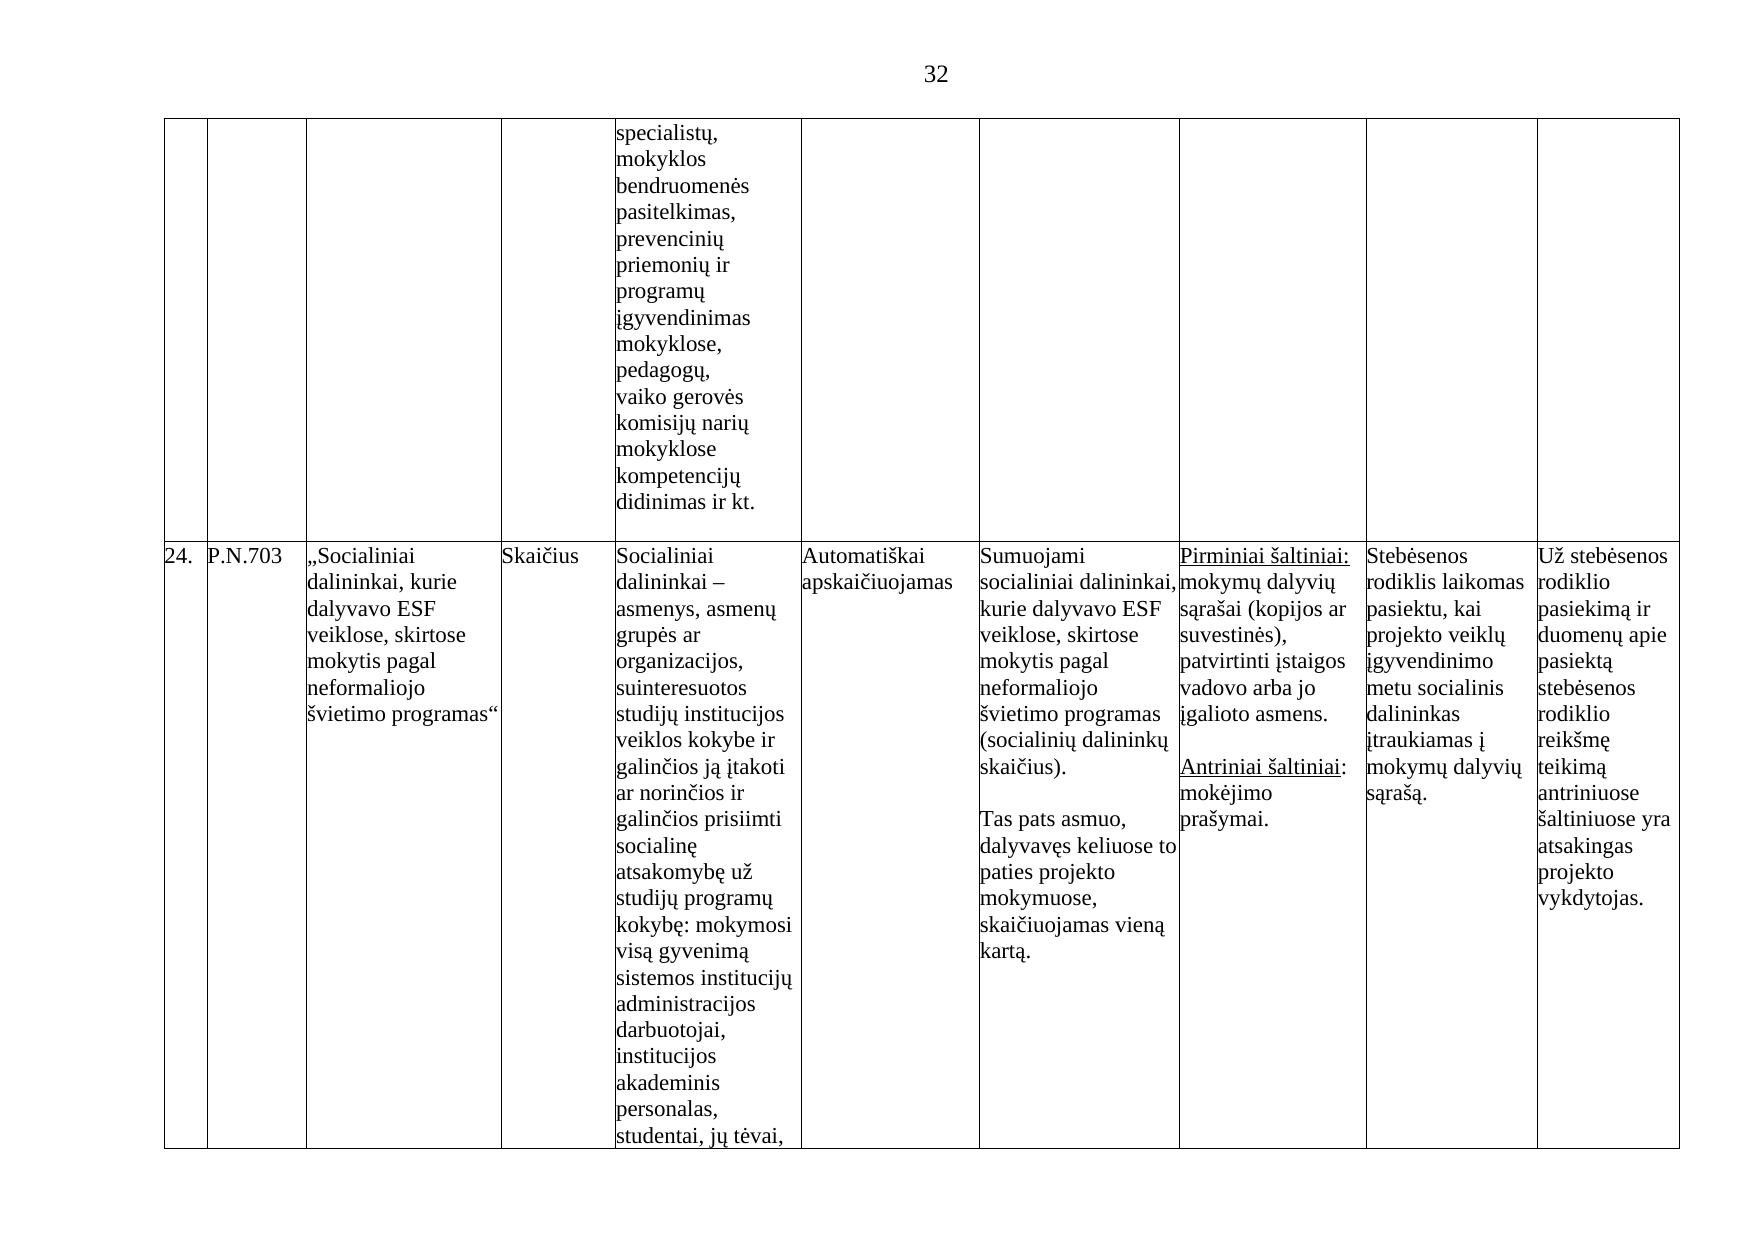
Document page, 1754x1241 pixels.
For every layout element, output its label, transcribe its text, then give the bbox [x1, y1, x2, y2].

table_cell [1180, 119, 1366, 541]
table_cell [980, 119, 1179, 541]
table_cell Socialiniai dalininkai – asmenys, asmenų grupės ar organizacijos, suinteresuotos studijų institucijos veiklos kokybe ir galinčios ją įtakoti ar norinčios ir galinčios prisiimti socialinę atsakomybę už studijų programų kokybę: mokymosi visą gyvenimą sistemos institucijų administracijos darbuotojai, institucijos akademinis personalas, studentai, jų tėvai, [616, 542, 801, 1148]
table_cell [802, 119, 979, 541]
table_cell Sumuojami socialiniai dalininkai, kurie dalyvavo ESF veiklose, skirtose mokytis pagal neformaliojo švietimo programas (socialinių dalininkų skaičius). Tas pats asmuo, dalyvavęs keliuose to paties projekto mokymuose, skaičiuojamas vieną kartą. [980, 542, 1179, 1148]
table_cell Skaičius [502, 542, 615, 1148]
table_cell Stebėsenos rodiklis laikomas pasiektu, kai projekto veiklų įgyvendinimo metu socialinis dalininkas įtraukiamas į mokymų dalyvių sąrašą. [1367, 542, 1537, 1148]
table_cell [165, 119, 207, 541]
table_cell 24. [165, 542, 207, 1148]
table_cell specialistų, mokyklos bendruomenės pasitelkimas, prevencinių priemonių ir programų įgyvendinimas mokyklose, pedagogų, vaiko gerovės komisijų narių mokyklose kompetencijų didinimas ir kt. [616, 119, 801, 541]
table_cell Už stebėsenos rodiklio pasiekimą ir duomenų apie pasiektą stebėsenos rodiklio reikšmę teikimą antriniuose šaltiniuose yra atsakingas projekto vykdytojas. [1538, 542, 1679, 1148]
table_cell [1367, 119, 1537, 541]
table_cell [208, 119, 306, 541]
table_cell Pirminiai šaltiniai: mokymų dalyvių sąrašai (kopijos ar suvestinės), patvirtinti įstaigos vadovo arba jo įgalioto asmens. Antriniai šaltiniai: mokėjimo prašymai. [1180, 542, 1366, 1148]
table_cell [502, 119, 615, 541]
table_cell [1538, 119, 1679, 541]
table_cell „Socialiniai dalininkai, kurie dalyvavo ESF veiklose, skirtose mokytis pagal neformaliojo švietimo programas“ [307, 542, 501, 1148]
table_cell P.N.703 [208, 542, 306, 1148]
table_cell [307, 119, 501, 541]
table_cell Automatiškai apskaičiuojamas [802, 542, 979, 1148]
